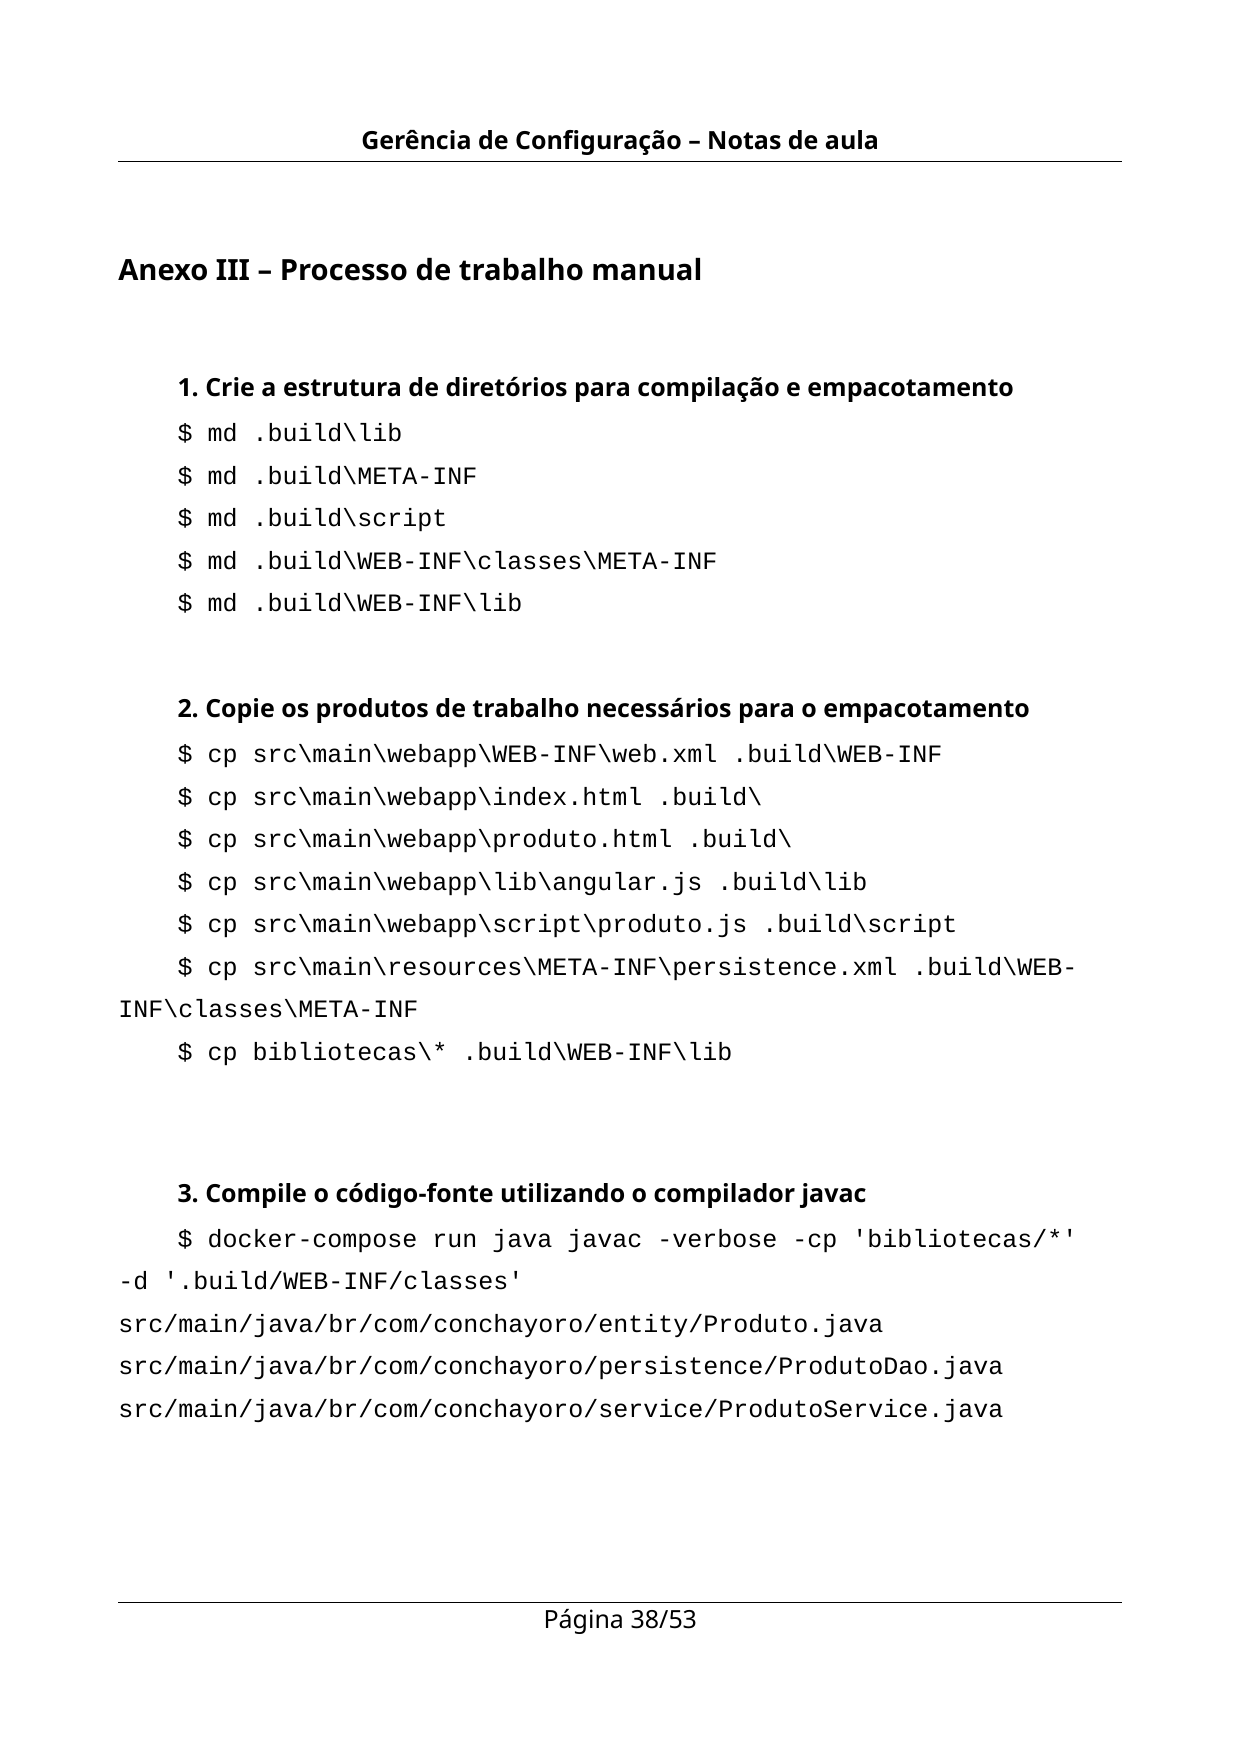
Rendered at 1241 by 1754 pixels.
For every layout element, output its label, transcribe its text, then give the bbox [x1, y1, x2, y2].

text $ cp src\main\webapp\WEB-INF\web.xml .build\WEB-INF [118, 742, 1122, 770]
text $ md .build\META-INF [118, 463, 1122, 492]
text $ cp src\main\webapp\index.html .build\ [118, 784, 1122, 813]
text $ md .build\lib [118, 421, 1122, 449]
text $ md .build\WEB-INF\classes\META-INF [118, 548, 1122, 577]
text 3. Compile o código-fonte utilizando o compilador javac [118, 1175, 1122, 1209]
text $ cp src\main\webapp\produto.html .build\ [118, 827, 1122, 855]
text 1. Crie a estrutura de diretórios para compilação e empacotamento [118, 370, 1122, 404]
text $ md .build\script [118, 506, 1122, 534]
text 2. Copie os produtos de trabalho necessários para o empacotamento [118, 691, 1122, 725]
text $ docker-compose run java javac -verbose -cp 'bibliotecas/*' -d '.build/WEB-INF/classes' src/main/java/br/com/conchayoro/entity/Produto.java src/main/java/br/com/conchayoro/persistence/ProdutoDao.java src/main/java/br/com/conchayoro/service/ProdutoService.java [118, 1226, 1122, 1425]
text $ cp bibliotecas\* .build\WEB-INF\lib [118, 1039, 1122, 1068]
text $ cp src\main\webapp\script\produto.js .build\script [118, 912, 1122, 940]
subtitle Anexo III – Processo de trabalho manual [118, 249, 1122, 289]
text $ md .build\WEB-INF\lib [118, 591, 1122, 619]
text $ cp src\main\webapp\lib\angular.js .build\lib [118, 869, 1122, 898]
text $ cp src\main\resources\META-INF\persistence.xml .build\WEB-INF\classes\META-INF [118, 954, 1122, 1025]
